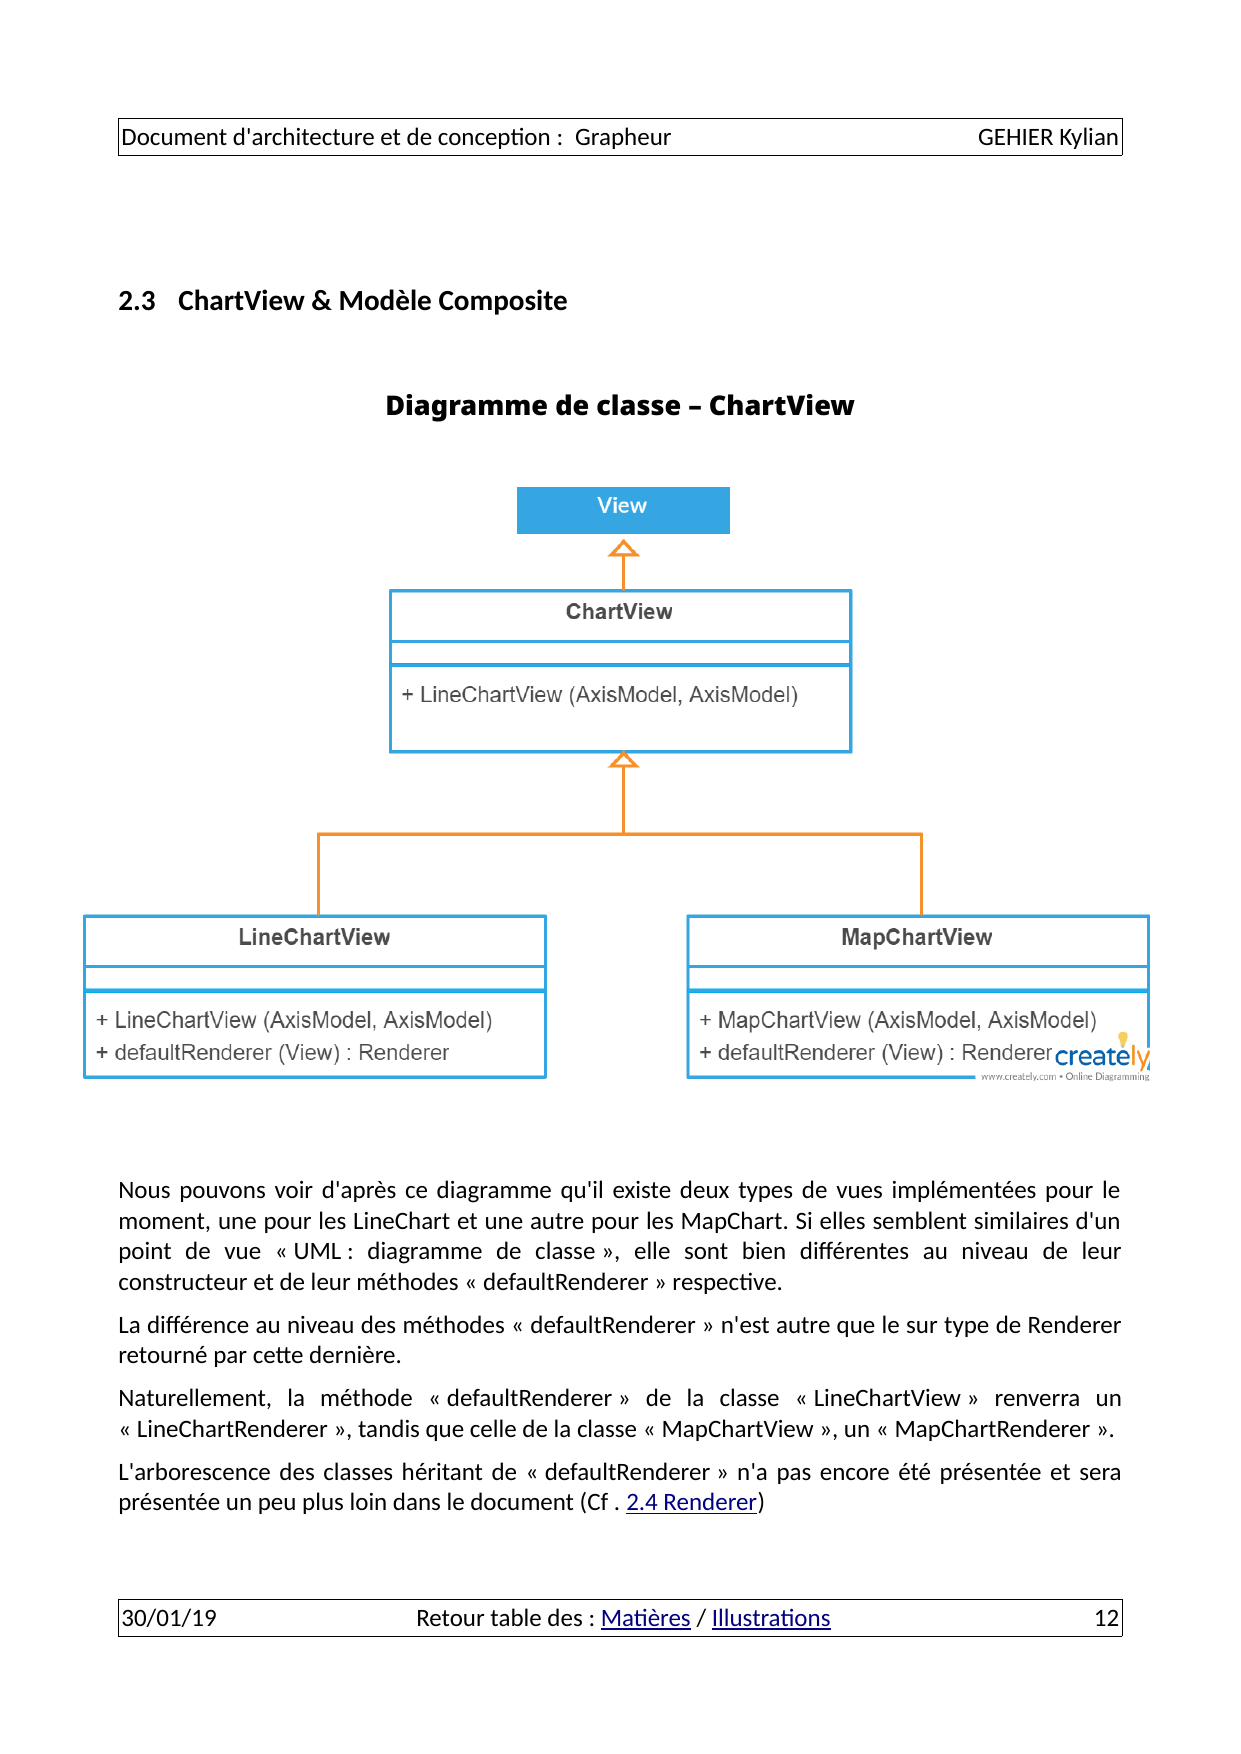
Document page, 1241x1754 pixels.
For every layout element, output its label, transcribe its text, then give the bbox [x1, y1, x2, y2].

text Nous pouvons voir d'après ce diagramme qu'il existe deux types de vues implémentées pour le moment, une pour les LineChart et une autre pour les MapChart. Si elles semblent similaires d'un point de vue « UML : diagramme de classe », elle sont bien différentes au niveau de leur constructeur et de leur méthodes « defaultRenderer » respective. [118, 1174, 1122, 1296]
text L'arborescence des classes héritant de « defaultRenderer » n'a pas encore été présentée et sera présentée un peu plus loin dans le document (Cf . 2.4 Renderer) [118, 1456, 1122, 1517]
picture [71, 472, 1160, 1089]
text Naturellement, la méthode « defaultRenderer » de la classe « LineChartView » renverra un « LineChartRenderer », tandis que celle de la classe « MapChartView », un « MapChartRenderer ». [118, 1382, 1122, 1443]
subtitle 2.3 ChartView & Modèle Composite [118, 282, 1122, 318]
text Diagramme de classe – ChartView [118, 386, 1122, 423]
text La différence au niveau des méthodes « defaultRenderer » n'est autre que le sur type de Renderer retourné par cette dernière. [118, 1309, 1122, 1370]
